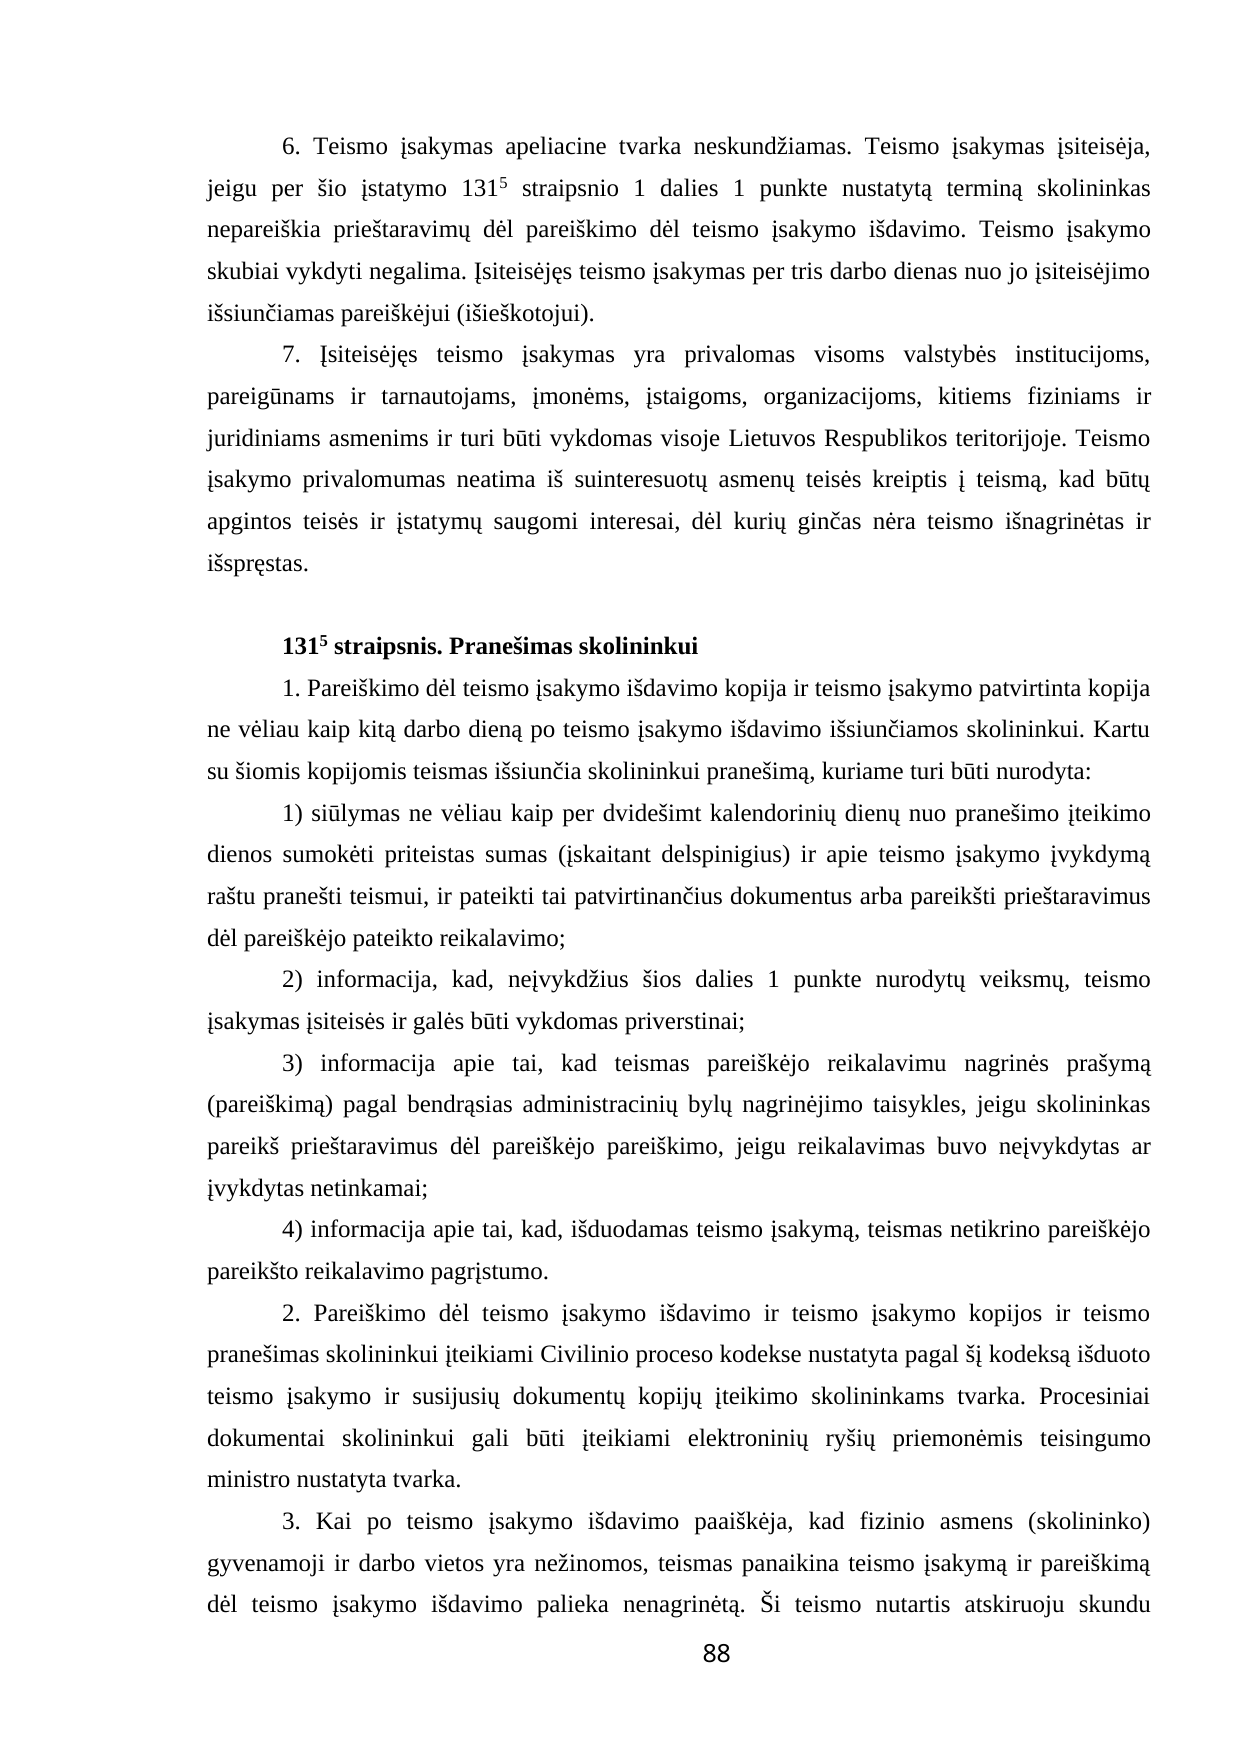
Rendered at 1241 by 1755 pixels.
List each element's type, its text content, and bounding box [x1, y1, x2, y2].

text 2) informacija, kad, neįvykdžius šios dalies 1 punkte nurodytų veiksmų, teismo įsakymas įsiteisės ir galės būti vykdomas priverstinai; [207, 951, 1152, 1035]
text 1315 straipsnis. Pranešimas skolininkui [207, 618, 1152, 660]
text 2. Pareiškimo dėl teismo įsakymo išdavimo ir teismo įsakymo kopijos ir teismo pranešimas skolininkui įteikiami Civilinio proceso kodekse nustatyta pagal šį kodeksą išduoto teismo įsakymo ir susijusių dokumentų kopijų įteikimo skolininkams tvarka. Procesiniai dokumentai skolininkui gali būti įteikiami elektroninių ryšių priemonėmis teisingumo ministro nustatyta tvarka. [207, 1285, 1152, 1493]
text 6. Teismo įsakymas apeliacine tvarka neskundžiamas. Teismo įsakymas įsiteisėja, jeigu per šio įstatymo 1315 straipsnio 1 dalies 1 punkte nustatytą terminą skolininkas nepareiškia prieštaravimų dėl pareiškimo dėl teismo įsakymo išdavimo. Teismo įsakymo skubiai vykdyti negalima. Įsiteisėjęs teismo įsakymas per tris darbo dienas nuo jo įsiteisėjimo išsiunčiamas pareiškėjui (išieškotojui). [207, 118, 1152, 326]
text 3. Kai po teismo įsakymo išdavimo paaiškėja, kad fizinio asmens (skolininko) gyvenamoji ir darbo vietos yra nežinomos, teismas panaikina teismo įsakymą ir pareiškimą dėl teismo įsakymo išdavimo palieka nenagrinėtą. Ši teismo nutartis atskiruoju skundu [207, 1493, 1152, 1618]
text 4) informacija apie tai, kad, išduodamas teismo įsakymą, teismas netikrino pareiškėjo pareikšto reikalavimo pagrįstumo. [207, 1201, 1152, 1285]
text 1) siūlymas ne vėliau kaip per dvidešimt kalendorinių dienų nuo pranešimo įteikimo dienos sumokėti priteistas sumas (įskaitant delspinigius) ir apie teismo įsakymo įvykdymą raštu pranešti teismui, ir pateikti tai patvirtinančius dokumentus arba pareikšti prieštaravimus dėl pareiškėjo pateikto reikalavimo; [207, 785, 1152, 951]
text 7. Įsiteisėjęs teismo įsakymas yra privalomas visoms valstybės institucijoms, pareigūnams ir tarnautojams, įmonėms, įstaigoms, organizacijoms, kitiems fiziniams ir juridiniams asmenims ir turi būti vykdomas visoje Lietuvos Respublikos teritorijoje. Teismo įsakymo privalomumas neatima iš suinteresuotų asmenų teisės kreiptis į teismą, kad būtų apgintos teisės ir įstatymų saugomi interesai, dėl kurių ginčas nėra teismo išnagrinėtas ir išspręstas. [207, 326, 1152, 576]
text 3) informacija apie tai, kad teismas pareiškėjo reikalavimu nagrinės prašymą (pareiškimą) pagal bendrąsias administracinių bylų nagrinėjimo taisykles, jeigu skolininkas pareikš prieštaravimus dėl pareiškėjo pareiškimo, jeigu reikalavimas buvo neįvykdytas ar įvykdytas netinkamai; [207, 1035, 1152, 1201]
text 1. Pareiškimo dėl teismo įsakymo išdavimo kopija ir teismo įsakymo patvirtinta kopija ne vėliau kaip kitą darbo dieną po teismo įsakymo išdavimo išsiunčiamos skolininkui. Kartu su šiomis kopijomis teismas išsiunčia skolininkui pranešimą, kuriame turi būti nurodyta: [207, 660, 1152, 785]
